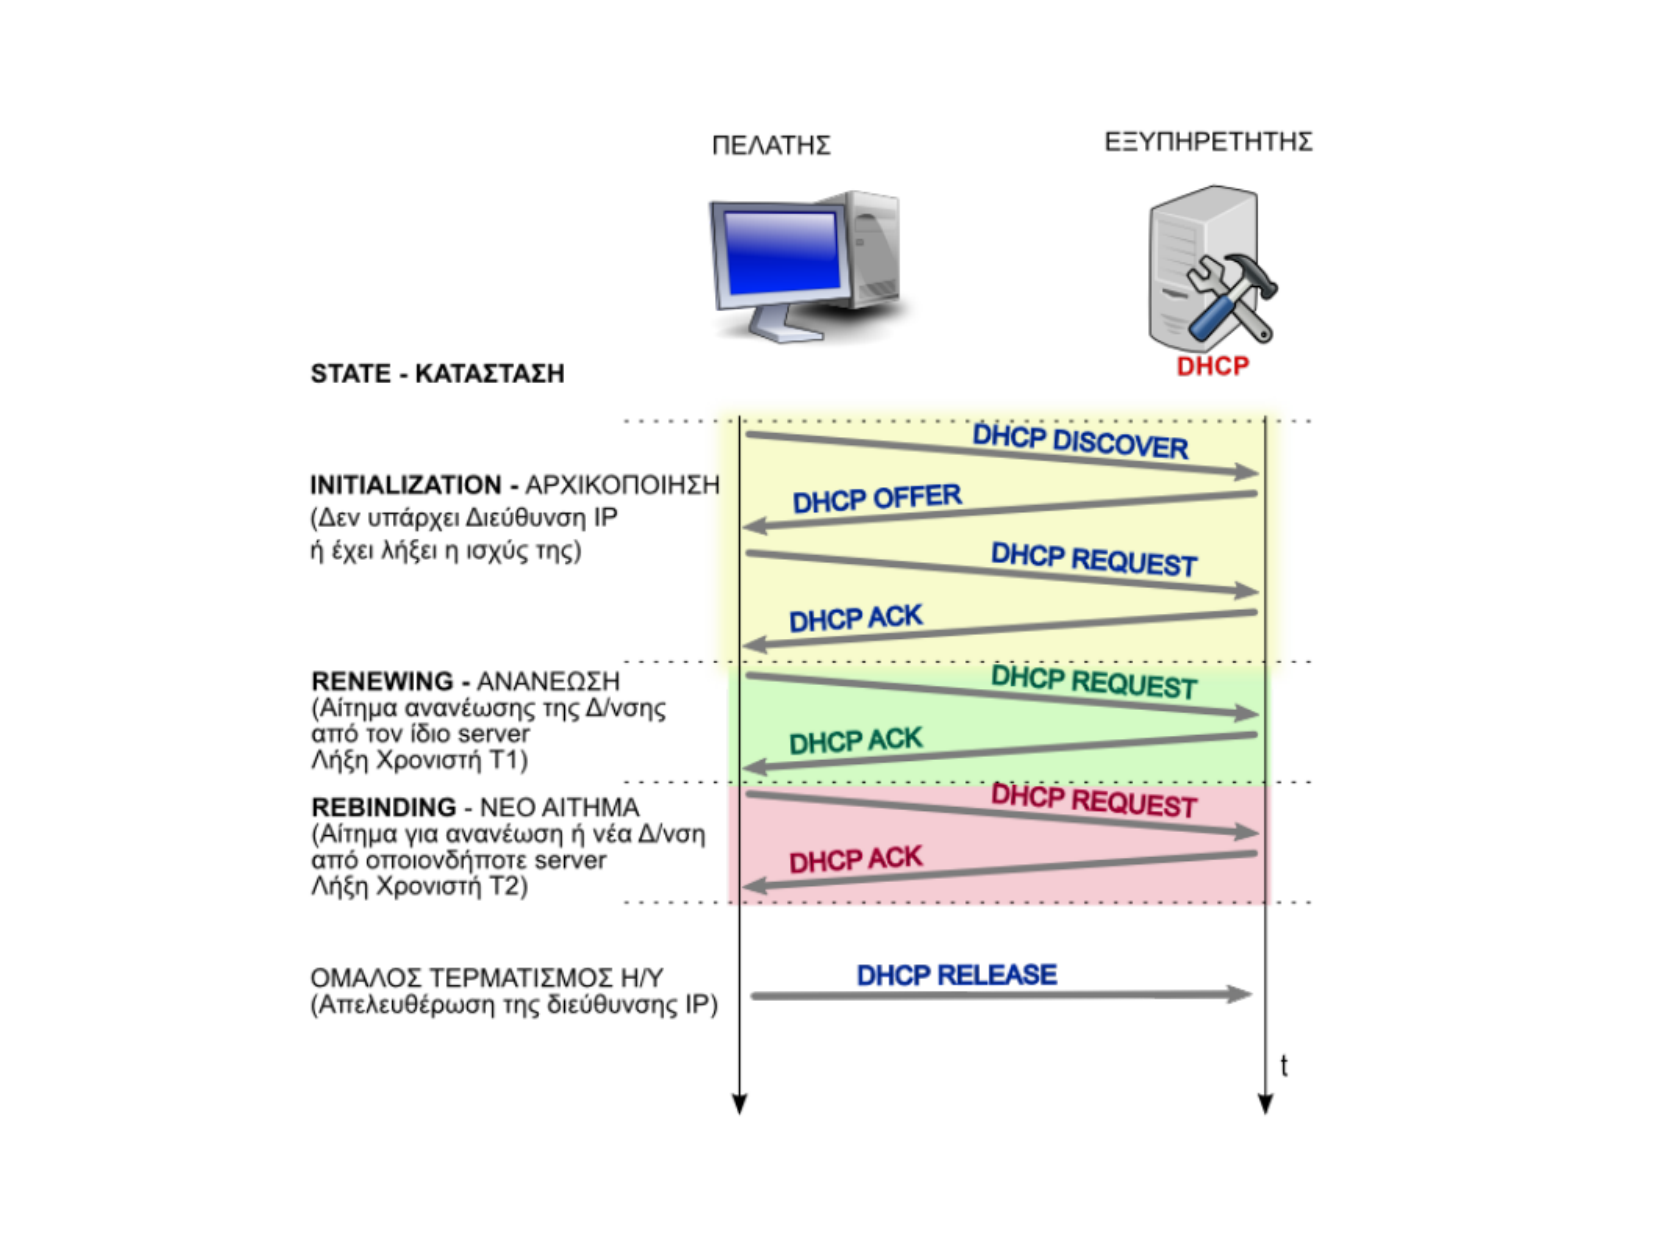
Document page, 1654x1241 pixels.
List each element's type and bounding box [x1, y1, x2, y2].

picture [231, 103, 1427, 1137]
